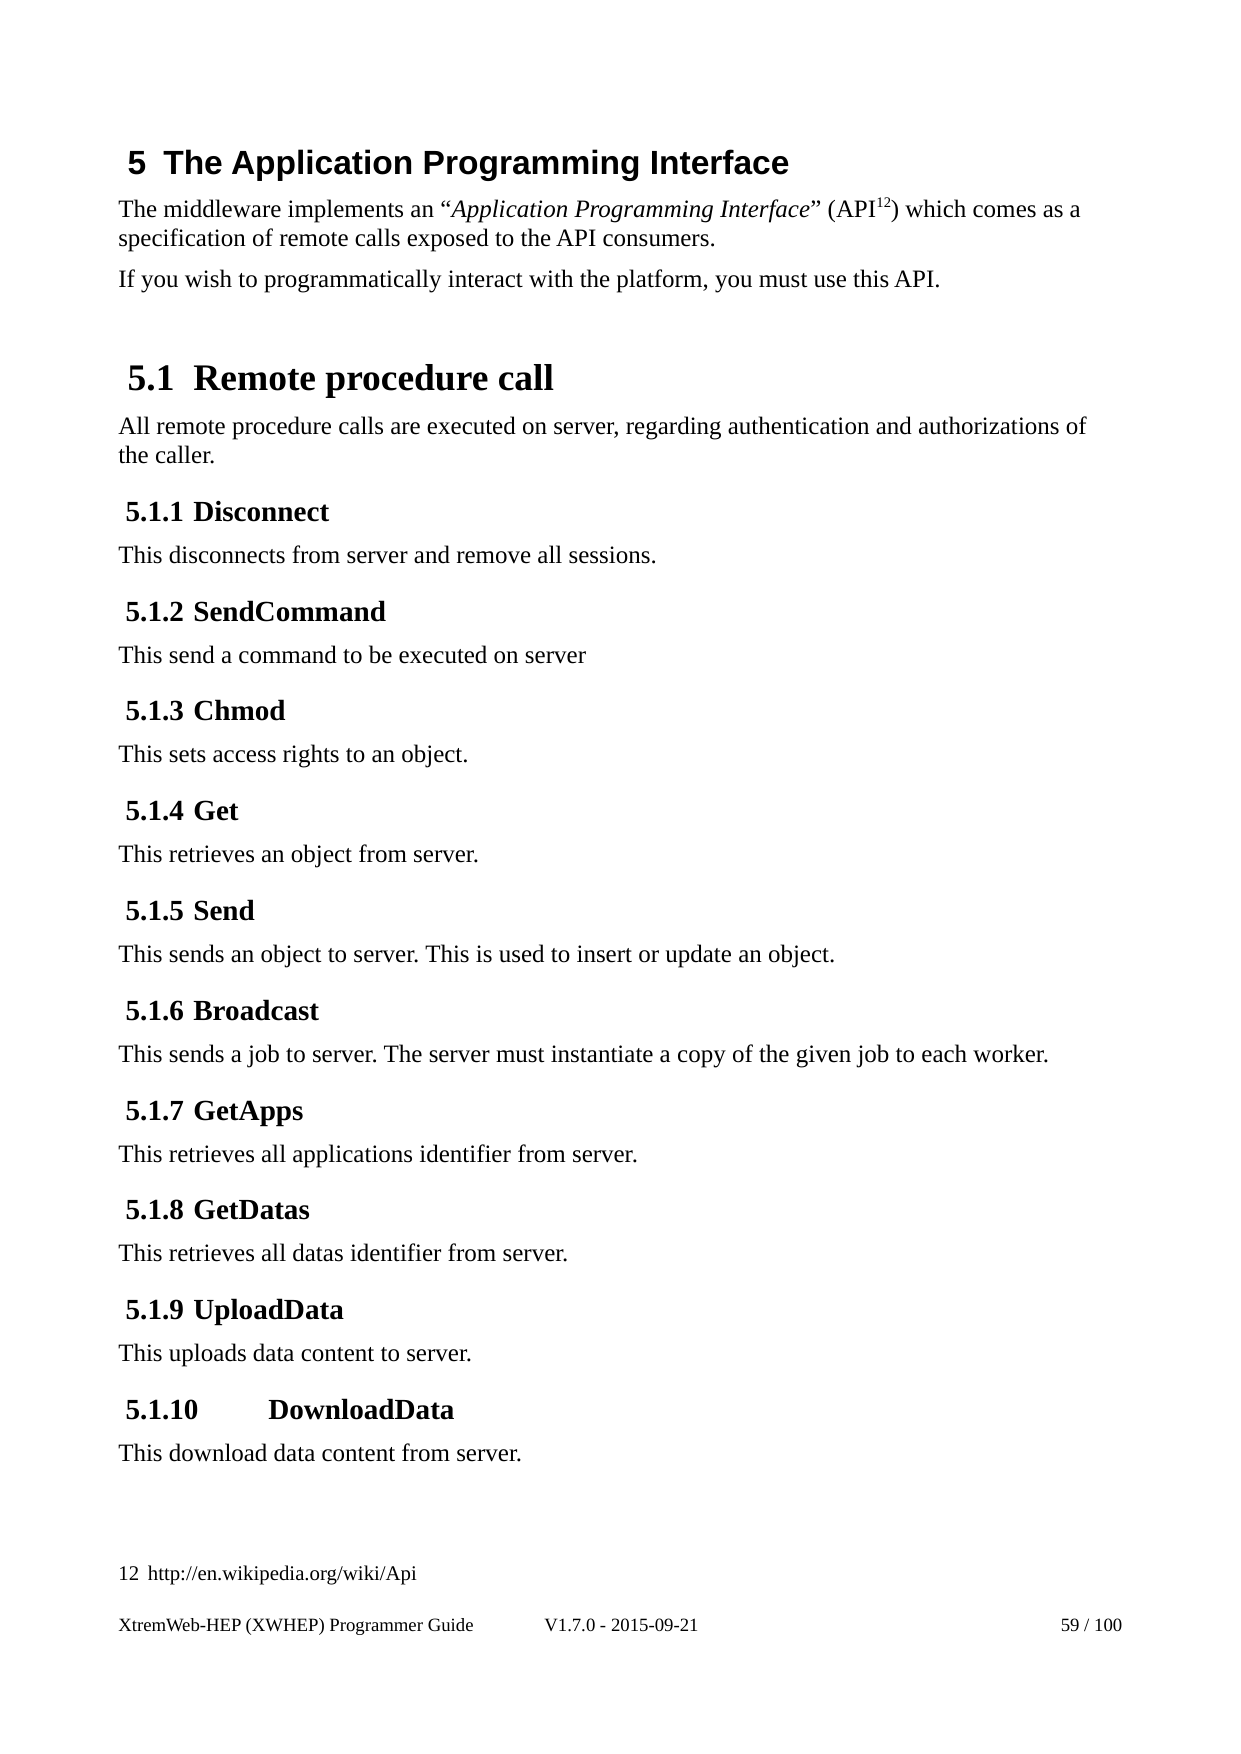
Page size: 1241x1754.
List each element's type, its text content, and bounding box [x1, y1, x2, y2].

subtitle GetApps [118, 1093, 1122, 1126]
subtitle Broadcast [118, 993, 1122, 1026]
subtitle Get [118, 793, 1122, 827]
text This sets access rights to an object. [118, 739, 1122, 768]
text This download data content from server. [118, 1438, 1122, 1467]
text This send a command to be executed on server [118, 640, 1122, 668]
subtitle Chmod [118, 693, 1122, 727]
text http://en.wikipedia.org/wiki/Api [118, 1561, 1122, 1585]
text This retrieves an object from server. [118, 839, 1122, 868]
text This retrieves all datas identifier from server. [118, 1238, 1122, 1267]
text If you wish to programmatically interact with the platform, you must use this API. [118, 264, 1122, 293]
subtitle The Application Programming Interface [118, 143, 1122, 182]
subtitle DownloadData [118, 1392, 1122, 1426]
subtitle Disconnect [118, 494, 1122, 527]
subtitle GetDatas [118, 1192, 1122, 1226]
subtitle Remote procedure call [118, 356, 1122, 399]
text This uploads data content to server. [118, 1338, 1122, 1367]
text The middleware implements an “Application Programming Interface” (API) which comes as a specification of remote calls exposed to the API consumers. [118, 194, 1122, 252]
text This retrieves all applications identifier from server. [118, 1139, 1122, 1167]
text All remote procedure calls are executed on server, regarding authentication and authorizations of the caller. [118, 411, 1122, 469]
text This disconnects from server and remove all sessions. [118, 540, 1122, 569]
subtitle Send [118, 893, 1122, 927]
subtitle SendCommand [118, 594, 1122, 627]
text This sends an object to server. This is used to insert or update an object. [118, 939, 1122, 968]
subtitle UploadData [118, 1292, 1122, 1326]
text This sends a job to server. The server must instantiate a copy of the given job to each worker. [118, 1039, 1122, 1068]
